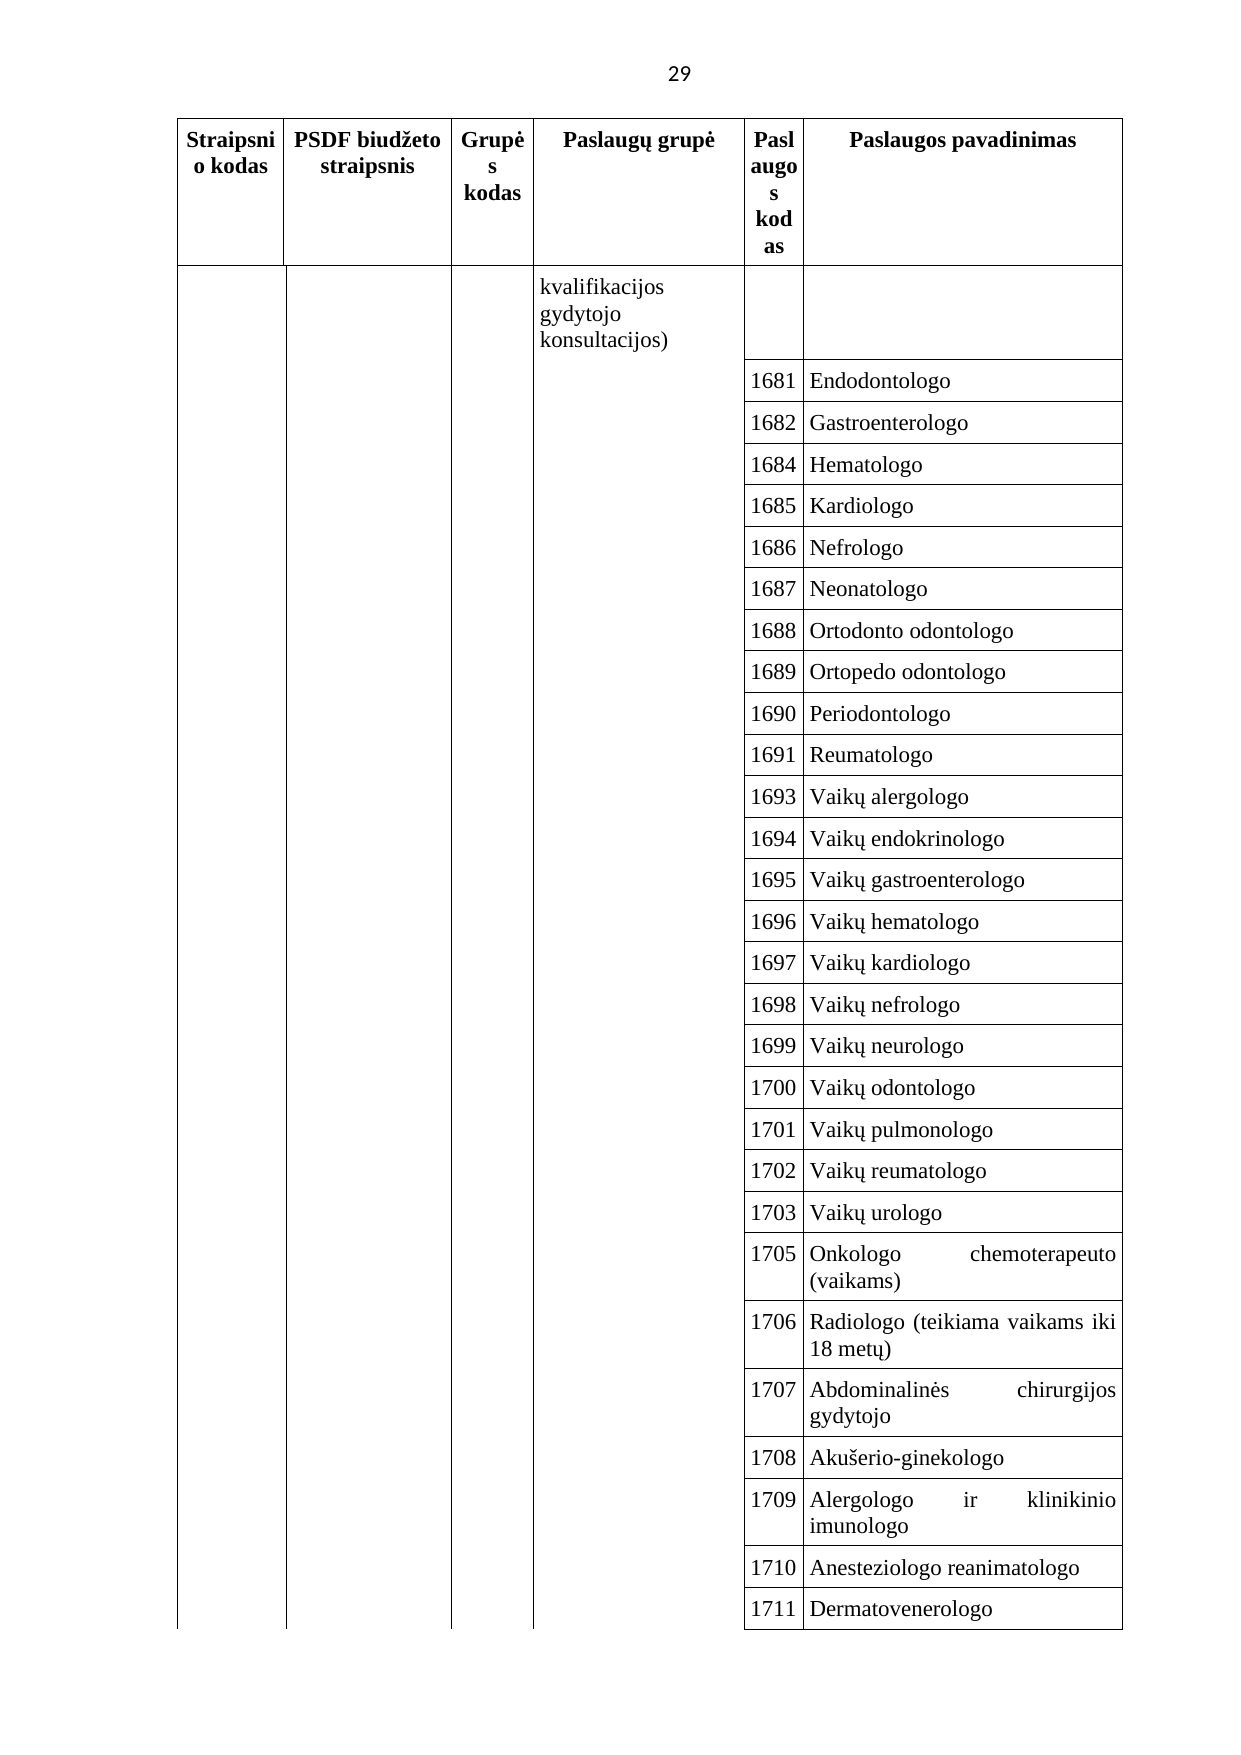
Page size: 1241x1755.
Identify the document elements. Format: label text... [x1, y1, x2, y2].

table_cell 1684 [745, 444, 803, 484]
table_cell [452, 900, 533, 941]
table_cell Hematologo [804, 444, 1122, 484]
table_cell Vaikų alergologo [804, 776, 1122, 817]
table_cell [534, 817, 744, 858]
table_cell [452, 858, 533, 900]
table_cell [534, 526, 744, 567]
table_cell [287, 1368, 451, 1436]
table_cell [178, 692, 286, 733]
table_cell 1706 [745, 1301, 803, 1368]
table_cell [534, 1478, 744, 1545]
table_cell [287, 1066, 451, 1107]
table_cell [534, 734, 744, 775]
table_cell [178, 775, 286, 817]
table_cell [178, 1478, 286, 1545]
table_cell 1700 [745, 1067, 803, 1107]
table_cell [534, 900, 744, 941]
table_cell [178, 567, 286, 609]
table_cell [534, 941, 744, 983]
table_cell [287, 858, 451, 900]
table_cell [178, 983, 286, 1024]
table_cell [287, 609, 451, 650]
table_cell [452, 1024, 533, 1066]
table_cell 1689 [745, 651, 803, 692]
table_cell [178, 1436, 286, 1477]
table_cell 1686 [745, 527, 803, 567]
table_cell 1702 [745, 1150, 803, 1191]
table_cell [178, 1587, 286, 1628]
table_cell [178, 734, 286, 775]
table_cell 1705 [745, 1233, 803, 1300]
table_cell [178, 609, 286, 650]
table_cell 1699 [745, 1025, 803, 1066]
table_cell [452, 1436, 533, 1477]
table_cell [178, 858, 286, 900]
table_cell [534, 609, 744, 650]
table_cell Vaikų gastroenterologo [804, 859, 1122, 900]
table_cell 1709 [745, 1479, 803, 1545]
table_cell [452, 484, 533, 526]
table_cell [534, 1545, 744, 1587]
table_cell Akušerio-ginekologo [804, 1437, 1122, 1477]
table_cell 1694 [745, 818, 803, 858]
table_cell Anesteziologo reanimatologo [804, 1546, 1122, 1587]
table_cell 1687 [745, 568, 803, 609]
table_cell 1698 [745, 984, 803, 1024]
table_cell 1688 [745, 610, 803, 650]
table_cell 1701 [745, 1109, 803, 1149]
table_cell Alergologo ir klinikinio imunologo [804, 1479, 1122, 1545]
table_cell [534, 983, 744, 1024]
table_cell [287, 734, 451, 775]
table_cell Reumatologo [804, 735, 1122, 775]
table_cell [178, 484, 286, 526]
table_cell Nefrologo [804, 527, 1122, 567]
table_cell [287, 1024, 451, 1066]
table_cell [452, 401, 533, 442]
table_cell [534, 692, 744, 733]
table_cell [178, 266, 286, 359]
table_cell 1691 [745, 735, 803, 775]
table_header Paslaugos pavadinimas [804, 119, 1122, 265]
table_cell [178, 650, 286, 692]
table_cell [287, 1545, 451, 1587]
table_cell kvalifikacijos gydytojo konsultacijos) [534, 266, 744, 359]
table_cell [804, 266, 1122, 359]
table_cell [178, 817, 286, 858]
table_cell [287, 567, 451, 609]
table_cell 1681 [745, 360, 803, 401]
table_cell 1685 [745, 485, 803, 526]
table_cell [287, 692, 451, 733]
table_cell [534, 1587, 744, 1628]
table_cell 1710 [745, 1546, 803, 1587]
table_cell 1695 [745, 859, 803, 900]
table_cell [178, 526, 286, 567]
table_cell [452, 1300, 533, 1368]
table_cell [178, 941, 286, 983]
table_cell [534, 1368, 744, 1436]
table_cell [287, 401, 451, 442]
table_cell 1696 [745, 901, 803, 941]
table_cell [287, 941, 451, 983]
table_cell [534, 1436, 744, 1477]
table_cell [534, 1024, 744, 1066]
table_cell [287, 266, 451, 359]
table_cell [452, 1545, 533, 1587]
table_cell [452, 266, 533, 359]
table_cell [287, 359, 451, 401]
table_cell [178, 443, 286, 484]
table_cell Ortopedo odontologo [804, 651, 1122, 692]
table_cell [534, 1232, 744, 1300]
table_cell [178, 1368, 286, 1436]
table_cell [452, 983, 533, 1024]
table_cell Kardiologo [804, 485, 1122, 526]
table_cell [534, 1300, 744, 1368]
table_cell Vaikų neurologo [804, 1025, 1122, 1066]
table_cell Vaikų reumatologo [804, 1150, 1122, 1191]
table_cell 1707 [745, 1369, 803, 1436]
table_cell [452, 1108, 533, 1149]
table_cell [287, 1108, 451, 1149]
table_header Straipsnio kodas [178, 119, 283, 265]
table_cell [287, 1232, 451, 1300]
table_cell Periodontologo [804, 693, 1122, 733]
table_cell [287, 443, 451, 484]
table_cell Endodontologo [804, 360, 1122, 401]
table_cell Abdominalinės chirurgijos gydytojo [804, 1369, 1122, 1436]
table_cell Dermatovenerologo [804, 1588, 1122, 1628]
table_cell [534, 775, 744, 817]
table_cell [452, 941, 533, 983]
table_cell [287, 900, 451, 941]
table_cell [287, 1478, 451, 1545]
table_cell [452, 1232, 533, 1300]
table_cell Ortodonto odontologo [804, 610, 1122, 650]
table_cell [534, 1108, 744, 1149]
table_cell [452, 775, 533, 817]
table_cell [452, 526, 533, 567]
table_cell Gastroenterologo [804, 402, 1122, 442]
table_cell [287, 1436, 451, 1477]
table_cell Neonatologo [804, 568, 1122, 609]
table_cell [452, 567, 533, 609]
table_cell [178, 1024, 286, 1066]
table_cell [287, 1300, 451, 1368]
table_cell 1703 [745, 1192, 803, 1232]
table_cell [178, 900, 286, 941]
table_cell [534, 650, 744, 692]
table_cell 1708 [745, 1437, 803, 1477]
table_cell [452, 1368, 533, 1436]
table_cell [287, 817, 451, 858]
table_cell [452, 1478, 533, 1545]
table_cell [534, 858, 744, 900]
table_cell [534, 1191, 744, 1232]
table_cell [287, 1191, 451, 1232]
table_cell [452, 1149, 533, 1191]
table_cell [287, 650, 451, 692]
table_cell [178, 1545, 286, 1587]
table_cell [534, 443, 744, 484]
table_cell [452, 1587, 533, 1628]
table_cell Vaikų odontologo [804, 1067, 1122, 1107]
table_cell [287, 484, 451, 526]
table_cell 1711 [745, 1588, 803, 1628]
table_cell [452, 692, 533, 733]
table_cell [287, 526, 451, 567]
table_cell 1682 [745, 402, 803, 442]
table_cell [452, 734, 533, 775]
table_cell [178, 1191, 286, 1232]
table_cell [534, 484, 744, 526]
table_cell 1693 [745, 776, 803, 817]
table_header Paslaugų grupė [534, 119, 744, 265]
table_cell Onkologo chemoterapeuto (vaikams) [804, 1233, 1122, 1300]
table_cell Vaikų nefrologo [804, 984, 1122, 1024]
table_cell Radiologo (teikiama vaikams iki 18 metų) [804, 1301, 1122, 1368]
table_cell Vaikų pulmonologo [804, 1109, 1122, 1149]
table_cell [534, 1149, 744, 1191]
table_cell [745, 266, 803, 359]
table_cell [534, 359, 744, 401]
table_cell [178, 1149, 286, 1191]
table_cell [287, 775, 451, 817]
table_cell [178, 1232, 286, 1300]
table_cell Vaikų hematologo [804, 901, 1122, 941]
table_cell Vaikų endokrinologo [804, 818, 1122, 858]
table_cell [452, 650, 533, 692]
table_cell [287, 983, 451, 1024]
table_cell [178, 1066, 286, 1107]
table_cell Vaikų kardiologo [804, 942, 1122, 983]
table_cell [452, 359, 533, 401]
table_cell [534, 401, 744, 442]
table_cell [178, 401, 286, 442]
table_cell [534, 567, 744, 609]
table_cell [452, 1191, 533, 1232]
table_cell [452, 609, 533, 650]
table_cell [452, 443, 533, 484]
table_cell Vaikų urologo [804, 1192, 1122, 1232]
table_cell [178, 1300, 286, 1368]
table_header Grupės kodas [452, 119, 533, 265]
table_cell [287, 1587, 451, 1628]
table_cell [534, 1066, 744, 1107]
table_header Paslaugos kodas [745, 119, 803, 265]
table_cell [287, 1149, 451, 1191]
table_cell 1697 [745, 942, 803, 983]
table_cell [178, 1108, 286, 1149]
table_cell [178, 359, 286, 401]
table_cell [452, 817, 533, 858]
table_header PSDF biudžeto straipsnis [284, 119, 451, 265]
table_cell 1690 [745, 693, 803, 733]
table_cell [452, 1066, 533, 1107]
